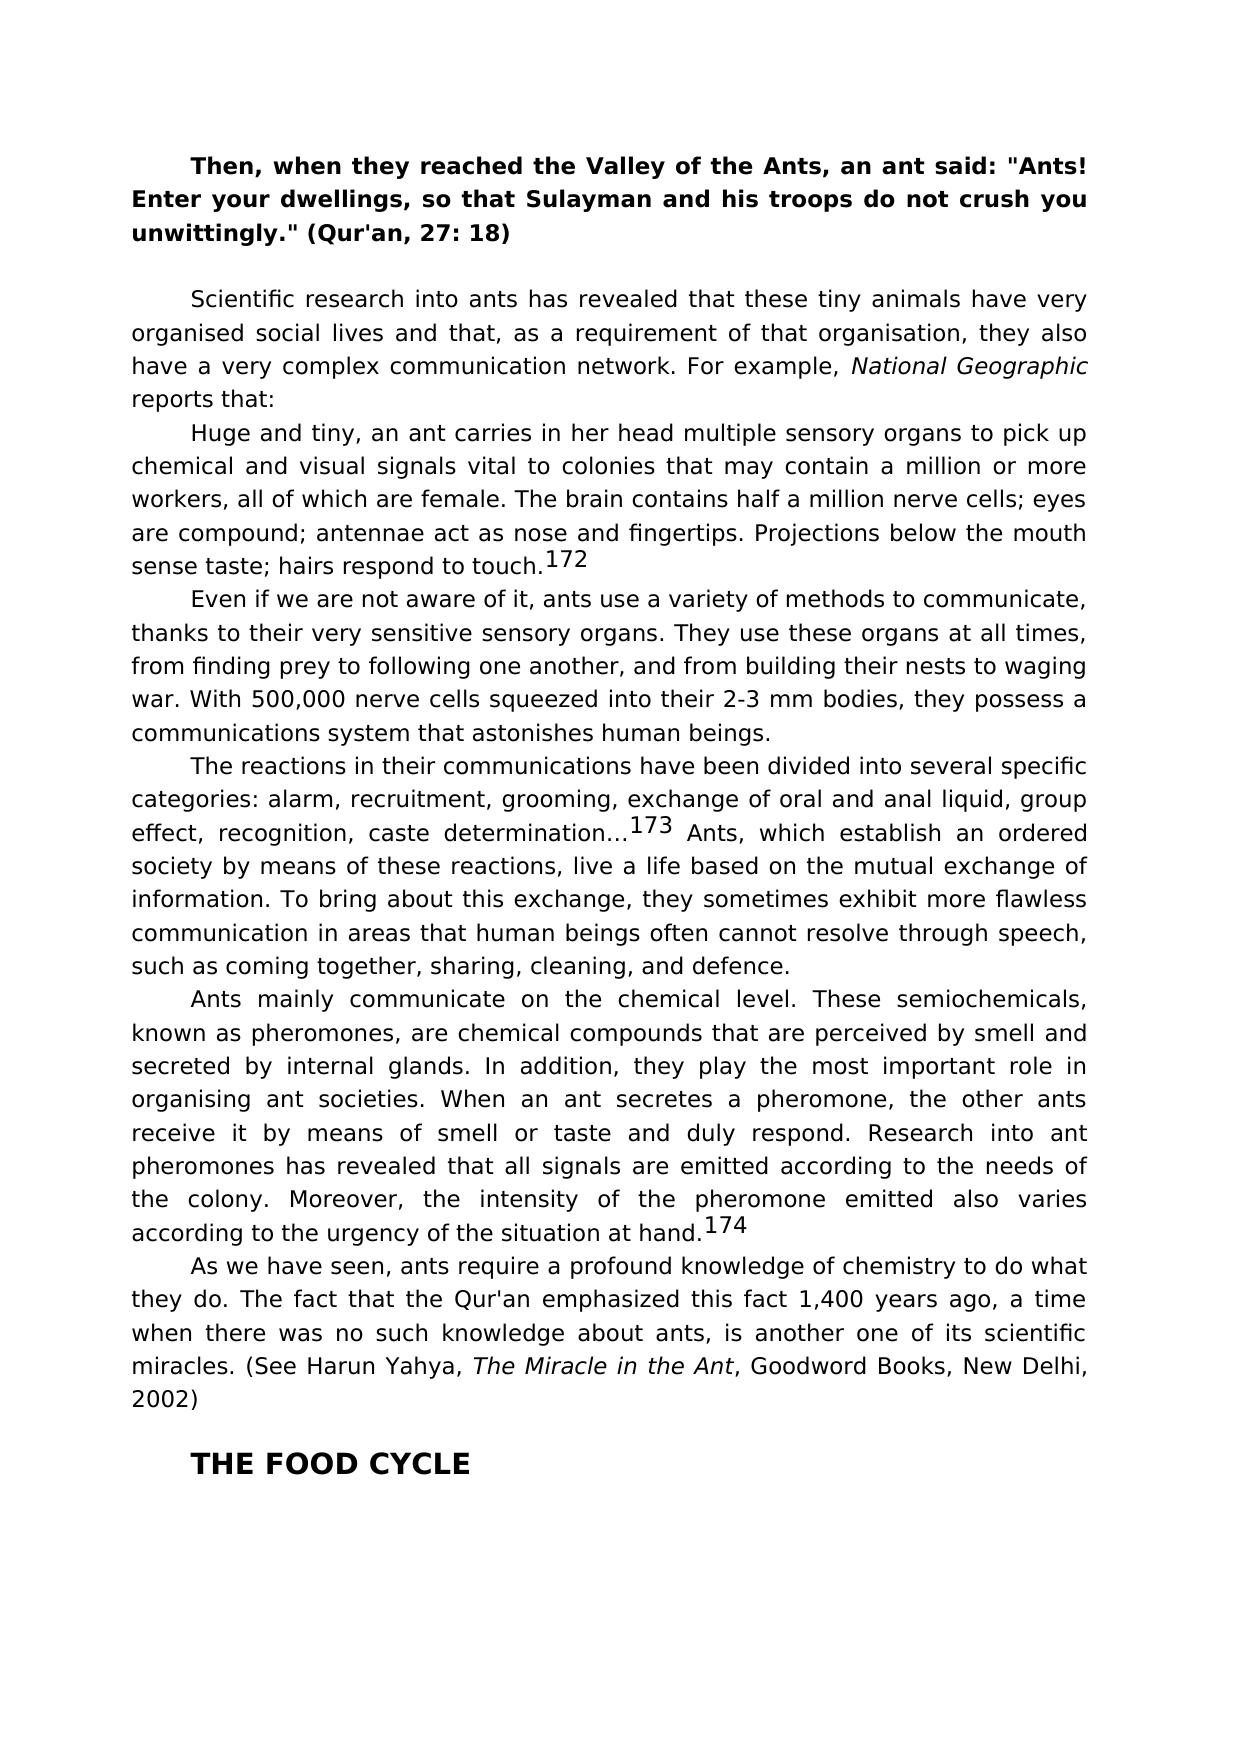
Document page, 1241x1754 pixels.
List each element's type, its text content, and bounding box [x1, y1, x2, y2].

text THE FOOD CYCLE [131, 1448, 1088, 1481]
text The reactions in their communications have been divided into several specific categories: alarm, recruitment, grooming, exchange of oral and anal liquid, group effect, recognition, caste determination…173 Ants, which establish an ordered society by means of these reactions, live a life based on the mutual exchange of information. To bring about this exchange, they sometimes exhibit more flawless communication in areas that human beings often cannot resolve through speech, such as coming together, sharing, cleaning, and defence. [131, 748, 1088, 981]
text As we have seen, ants require a profound knowledge of chemistry to do what they do. The fact that the Qur'an emphasized this fact 1,400 years ago, a time when there was no such knowledge about ants, is another one of its scientific miracles. (See Harun Yahya, The Miracle in the Ant, Goodword Books, New Delhi, 2002) [131, 1248, 1088, 1414]
text Then, when they reached the Valley of the Ants, an ant said: "Ants! Enter your dwellings, so that Sulayman and his troops do not crush you unwittingly." (Qur'an, 27: 18) [131, 148, 1088, 248]
text Ants mainly communicate on the chemical level. These semiochemicals, known as pheromones, are chemical compounds that are perceived by smell and secreted by internal glands. In addition, they play the most important role in organising ant societies. When an ant secretes a pheromone, the other ants receive it by means of smell or taste and duly respond. Research into ant pheromones has revealed that all signals are emitted according to the needs of the colony. Moreover, the intensity of the pheromone emitted also varies according to the urgency of the situation at hand.174 [131, 981, 1088, 1248]
text Scientific research into ants has revealed that these tiny animals have very organised social lives and that, as a requirement of that organisation, they also have a very complex communication network. For example, National Geographic reports that: [131, 281, 1088, 414]
text Even if we are not aware of it, ants use a variety of methods to communicate, thanks to their very sensitive sensory organs. They use these organs at all times, from finding prey to following one another, and from building their nests to waging war. With 500,000 nerve cells squeezed into their 2-3 mm bodies, they possess a communications system that astonishes human beings. [131, 581, 1088, 748]
text Huge and tiny, an ant carries in her head multiple sensory organs to pick up chemical and visual signals vital to colonies that may contain a million or more workers, all of which are female. The brain contains half a million nerve cells; eyes are compound; antennae act as nose and fingertips. Projections below the mouth sense taste; hairs respond to touch.172 [131, 414, 1088, 581]
